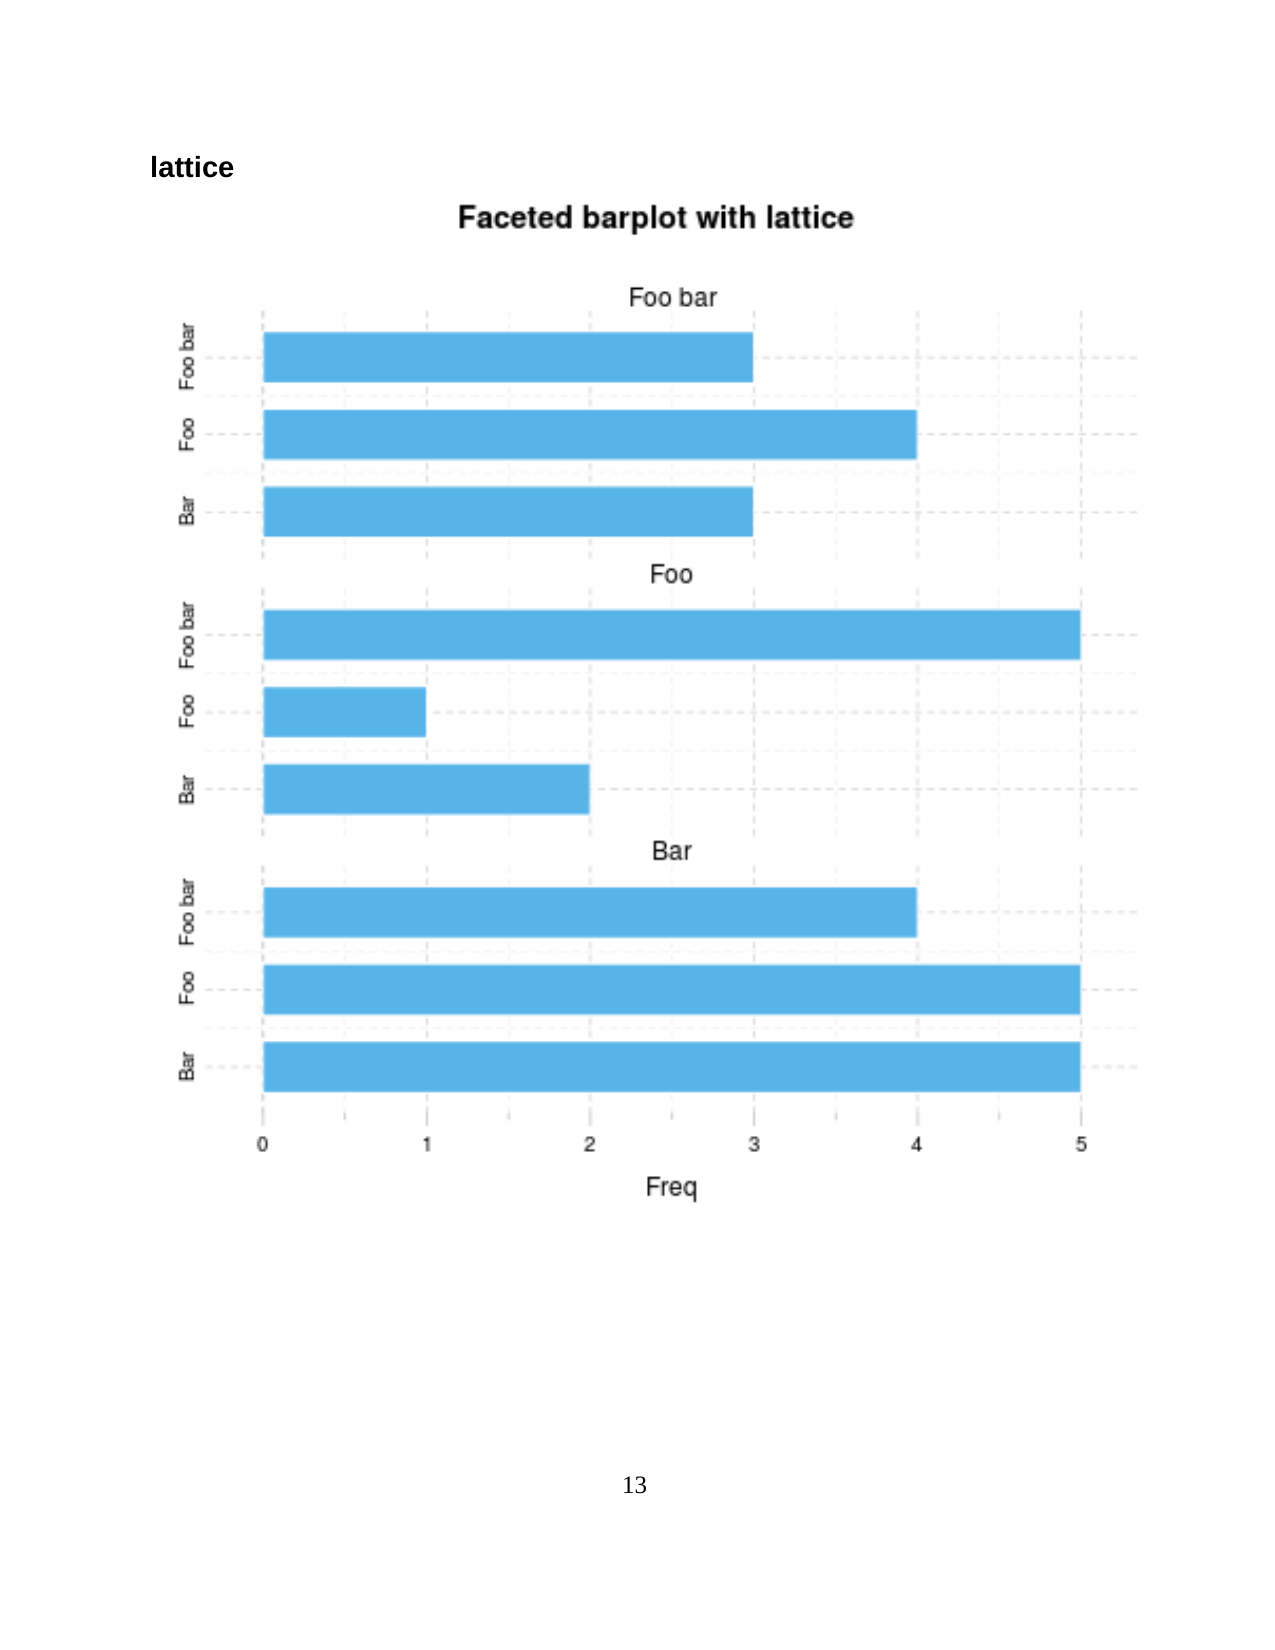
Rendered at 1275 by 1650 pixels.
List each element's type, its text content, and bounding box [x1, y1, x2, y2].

subtitle lattice [150, 150, 1125, 183]
picture [150, 196, 1163, 1209]
